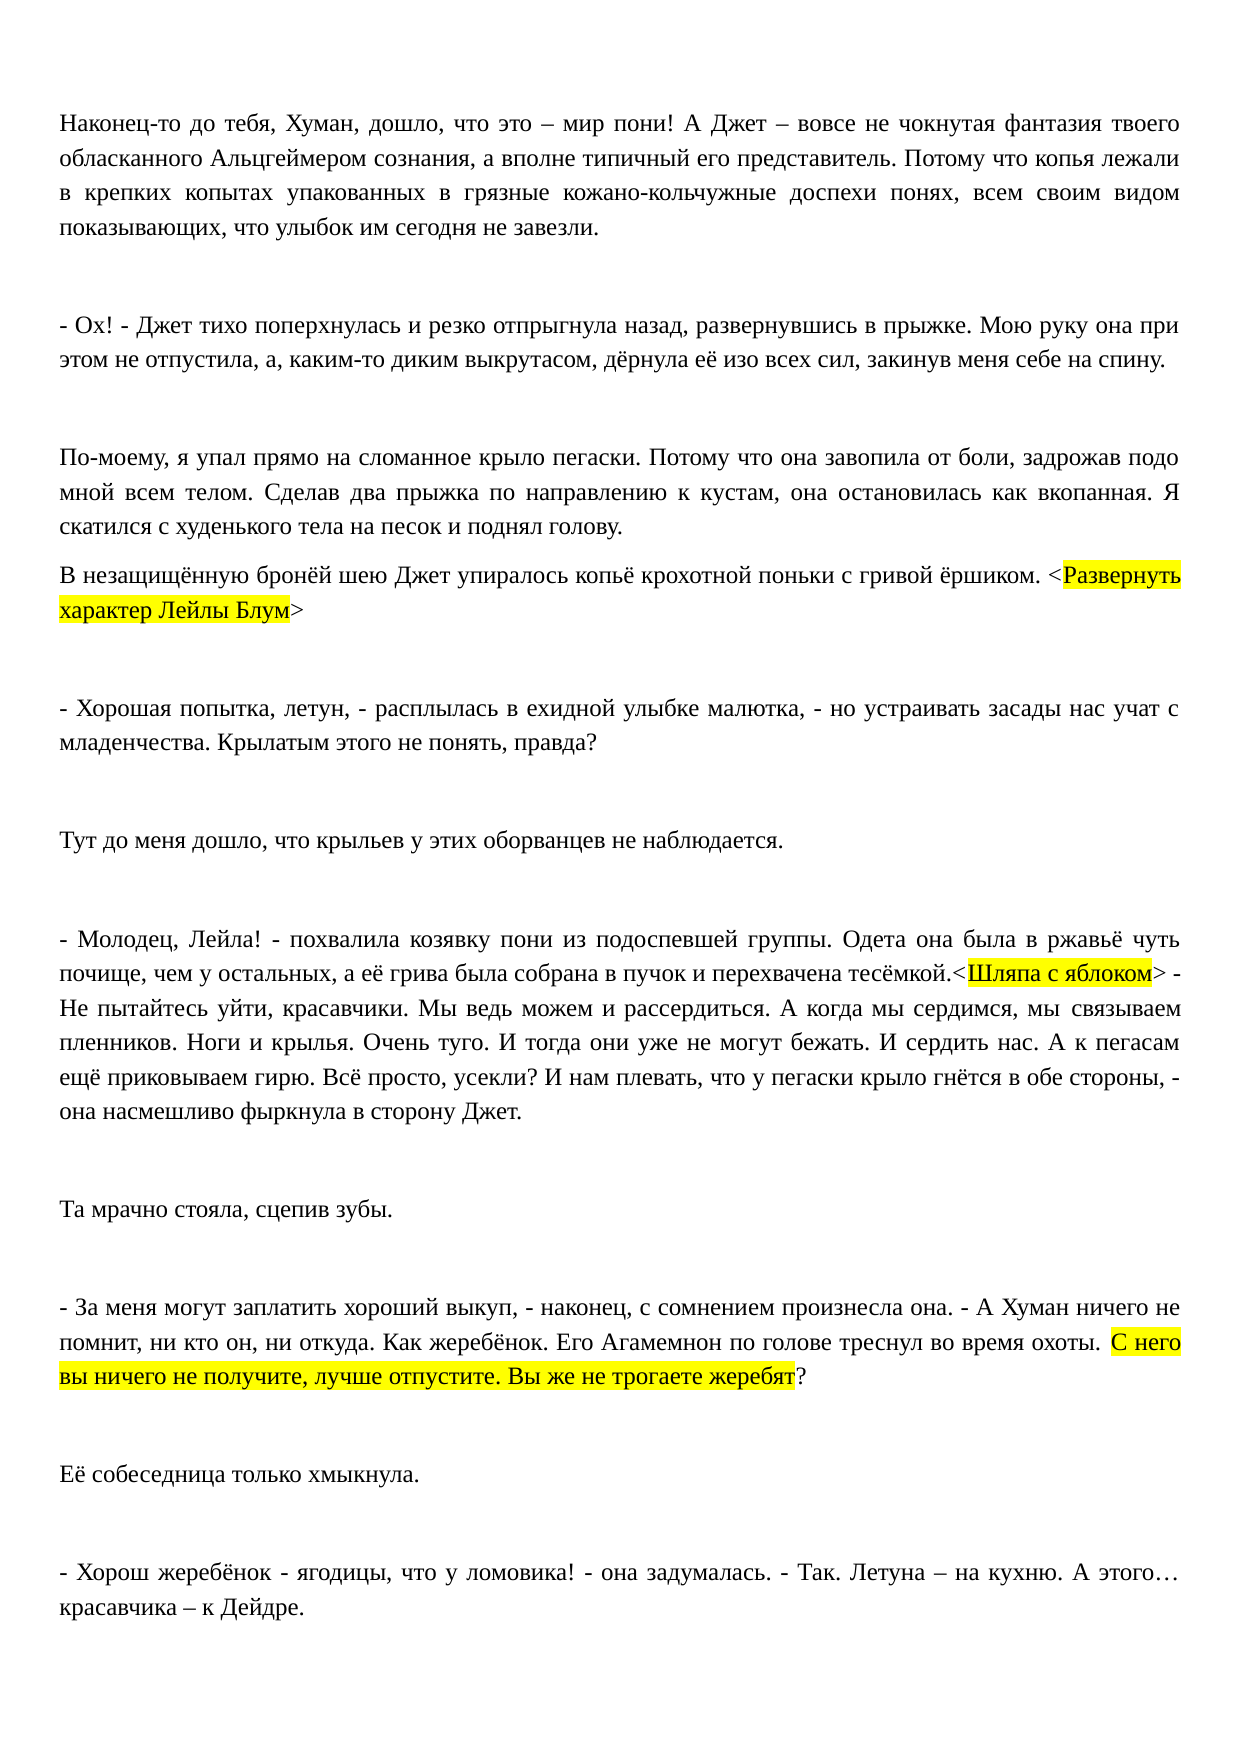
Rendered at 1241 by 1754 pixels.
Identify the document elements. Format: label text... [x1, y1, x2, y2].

text - Ох! - Джет тихо поперхнулась и резко отпрыгнула назад, развернувшись в прыжке. Мою руку она при этом не отпустила, а, каким-то диким выкрутасом, дёрнула её изо всех сил, закинув меня себе на спину. [59, 310, 1181, 373]
text - За меня могут заплатить хороший выкуп, - наконец, с сомнением произнесла она. - А Хуман ничего не помнит, ни кто он, ни откуда. Как жеребёнок. Его Агамемнон по голове треснул во время охоты. С него вы ничего не получите, лучше отпустите. Вы же не трогаете жеребят? [59, 1292, 1181, 1390]
text Её собеседница только хмыкнула. [59, 1459, 1181, 1488]
text Тут до меня дошло, что крыльев у этих оборванцев не наблюдается. [59, 826, 1181, 854]
text Наконец-то до тебя, Хуман, дошло, что это – мир пони! А Джет – вовсе не чокнутая фантазия твоего обласканного Альцгеймером сознания, а вполне типичный его представитель. Потому что копья лежали в крепких копытах упакованных в грязные кожано-кольчужные доспехи понях, всем своим видом показывающих, что улыбок им сегодня не завезли. [59, 108, 1181, 240]
text - Молодец, Лейла! - похвалила козявку пони из подоспевшей группы. Одета она была в ржавьё чуть почище, чем у остальных, а её грива была собрана в пучок и перехвачена тесёмкой.<Шляпа с яблоком> - Не пытайтесь уйти, красавчики. Мы ведь можем и рассердиться. А когда мы сердимся, мы связываем пленников. Ноги и крылья. Очень туго. И тогда они уже не могут бежать. И сердить нас. А к пегасам ещё приковываем гирю. Всё просто, усекли? И нам плевать, что у пегаски крыло гнётся в обе стороны, - она насмешливо фыркнула в сторону Джет. [59, 924, 1181, 1125]
text - Хорошая попытка, летун, - расплылась в ехидной улыбке малютка, - но устраивать засады нас учат с младенчества. Крылатым этого не понять, правда? [59, 693, 1181, 756]
text Та мрачно стояла, сцепив зубы. [59, 1194, 1181, 1223]
text По-моему, я упал прямо на сломанное крыло пегаски. Потому что она завопила от боли, задрожав подо мной всем телом. Сделав два прыжка по направлению к кустам, она остановилась как вкопанная. Я скатился с худенького тела на песок и поднял голову. [59, 442, 1181, 540]
text - Хорош жеребёнок - ягодицы, что у ломовика! - она задумалась. - Так. Летуна – на кухню. А этого… красавчика – к Дейдре. [59, 1557, 1181, 1621]
text В незащищённую бронёй шею Джет упиралось копьё крохотной поньки с гривой ёршиком. <Развернуть характер Лейлы Блум> [59, 560, 1181, 623]
